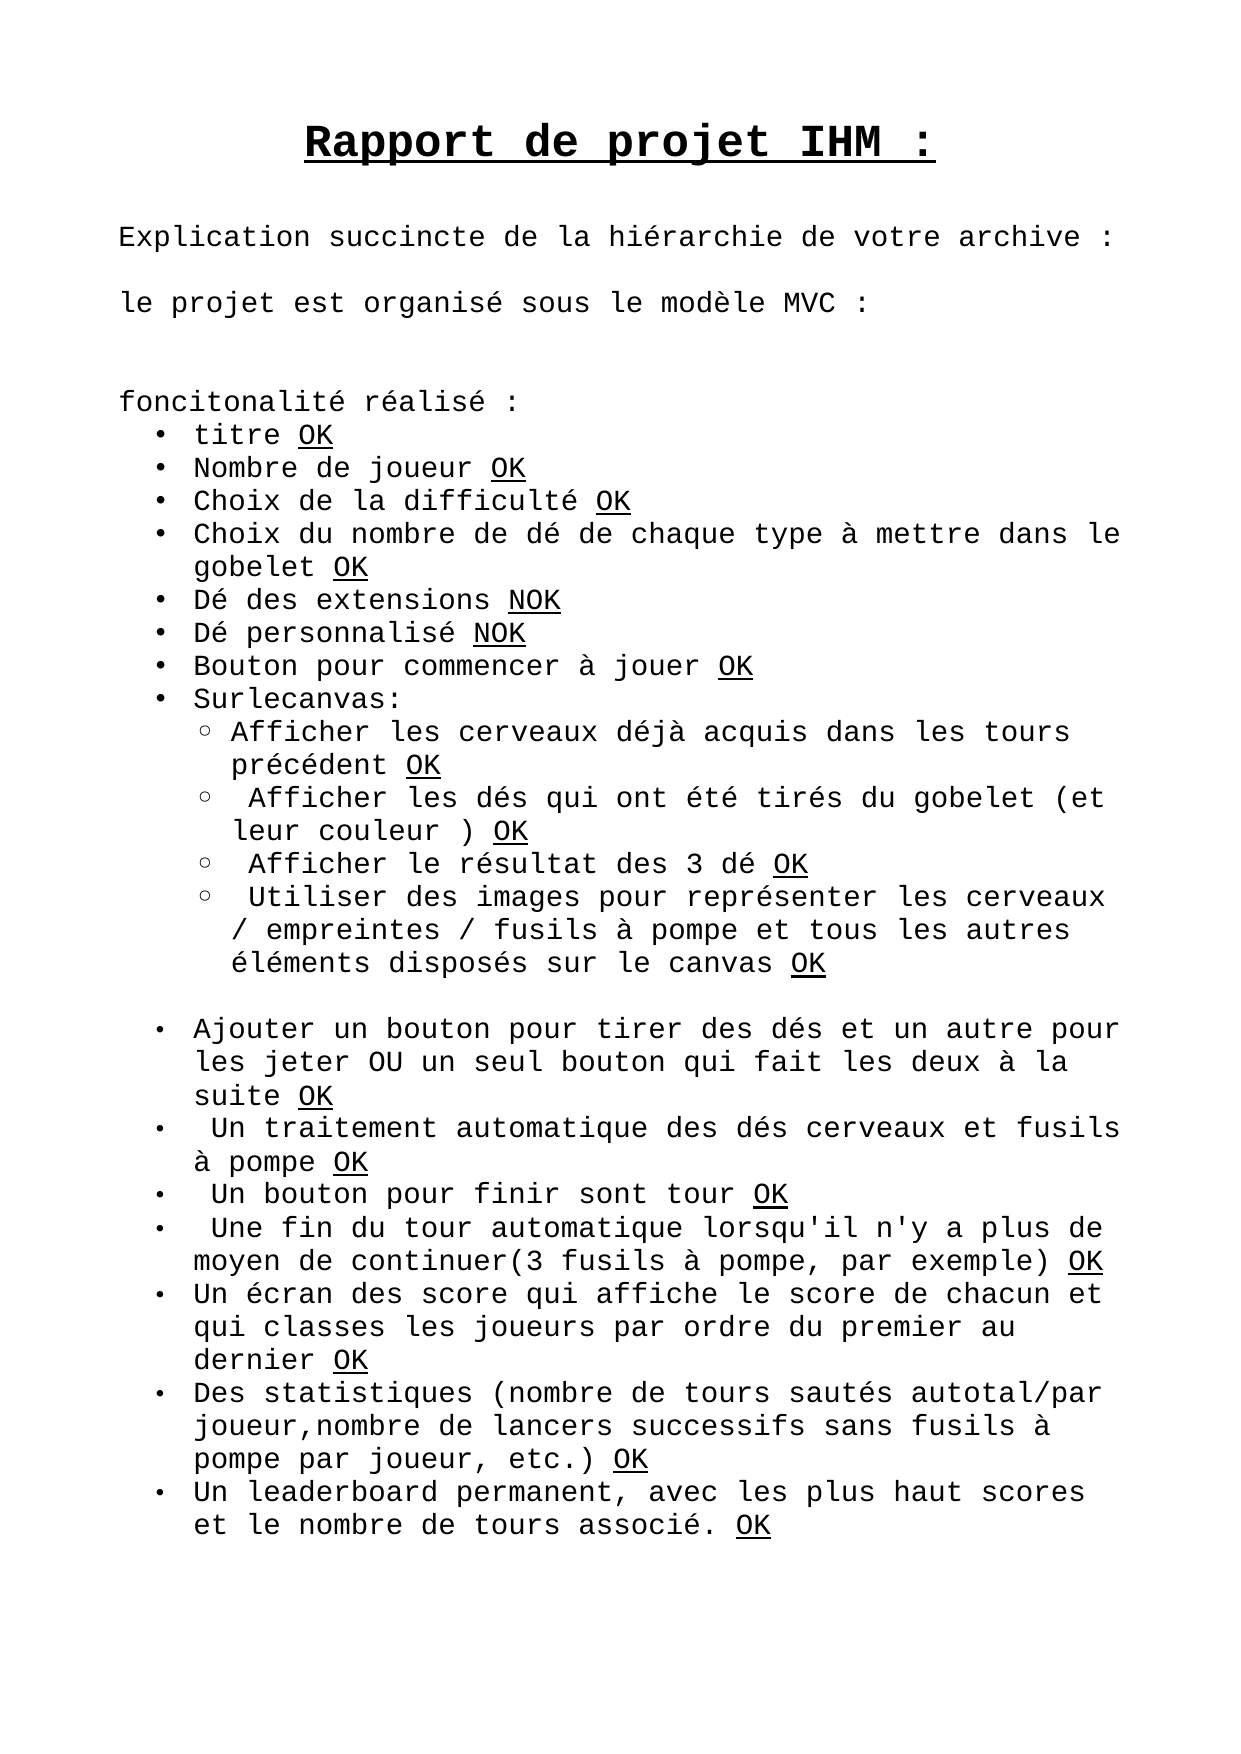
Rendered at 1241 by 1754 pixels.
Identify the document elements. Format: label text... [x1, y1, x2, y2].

list Une fin du tour automatique lorsqu'il n'y a plus de moyen de continuer(3 fusils à pompe, par exemple) OK [156, 1213, 1122, 1279]
list Des statistiques (nombre de tours sautés autotal/par joueur,nombre de lancers successifs sans fusils à pompe par joueur, etc.) OK [156, 1378, 1122, 1477]
list Bouton pour commencer à jouer OK [156, 651, 1122, 684]
list Un écran des score qui affiche le score de chacun et qui classes les joueurs par ordre du premier au dernier OK [156, 1279, 1122, 1378]
list Afficher les cerveaux déjà acquis dans les tours précédent OK [193, 717, 1122, 783]
list Un bouton pour finir sont tour OK [156, 1180, 1122, 1213]
list Utiliser des images pour représenter les cerveaux / empreintes / fusils à pompe et tous les autres éléments disposés sur le canvas OK [193, 882, 1122, 982]
list Afficher le résultat des 3 dé OK [193, 849, 1122, 882]
list Afficher les dés qui ont été tirés du gobelet (et leur couleur ) OK [193, 783, 1122, 849]
list Nombre de joueur OK [156, 453, 1122, 486]
text Explication succincte de la hiérarchie de votre archive : [118, 222, 1122, 255]
list Choix du nombre de dé de chaque type à mettre dans le gobelet OK [156, 519, 1122, 585]
list Un leaderboard permanent, avec les plus haut scores et le nombre de tours associé. OK [156, 1477, 1122, 1543]
text Rapport de projet IHM : [118, 118, 1122, 170]
text le projet est organisé sous le modèle MVC : [118, 288, 1122, 321]
list Un traitement automatique des dés cerveaux et fusils à pompe OK [156, 1114, 1122, 1180]
text foncitonalité réalisé : [118, 387, 1122, 420]
list Ajouter un bouton pour tirer des dés et un autre pour les jeter OU un seul bouton qui fait les deux à la suite OK [156, 1014, 1122, 1114]
list Dé personnalisé NOK [156, 618, 1122, 651]
list Dé des extensions NOK [156, 585, 1122, 618]
list Choix de la difficulté OK [156, 486, 1122, 519]
list titre OK [156, 420, 1122, 453]
list Surlecanvas: [156, 684, 1122, 717]
